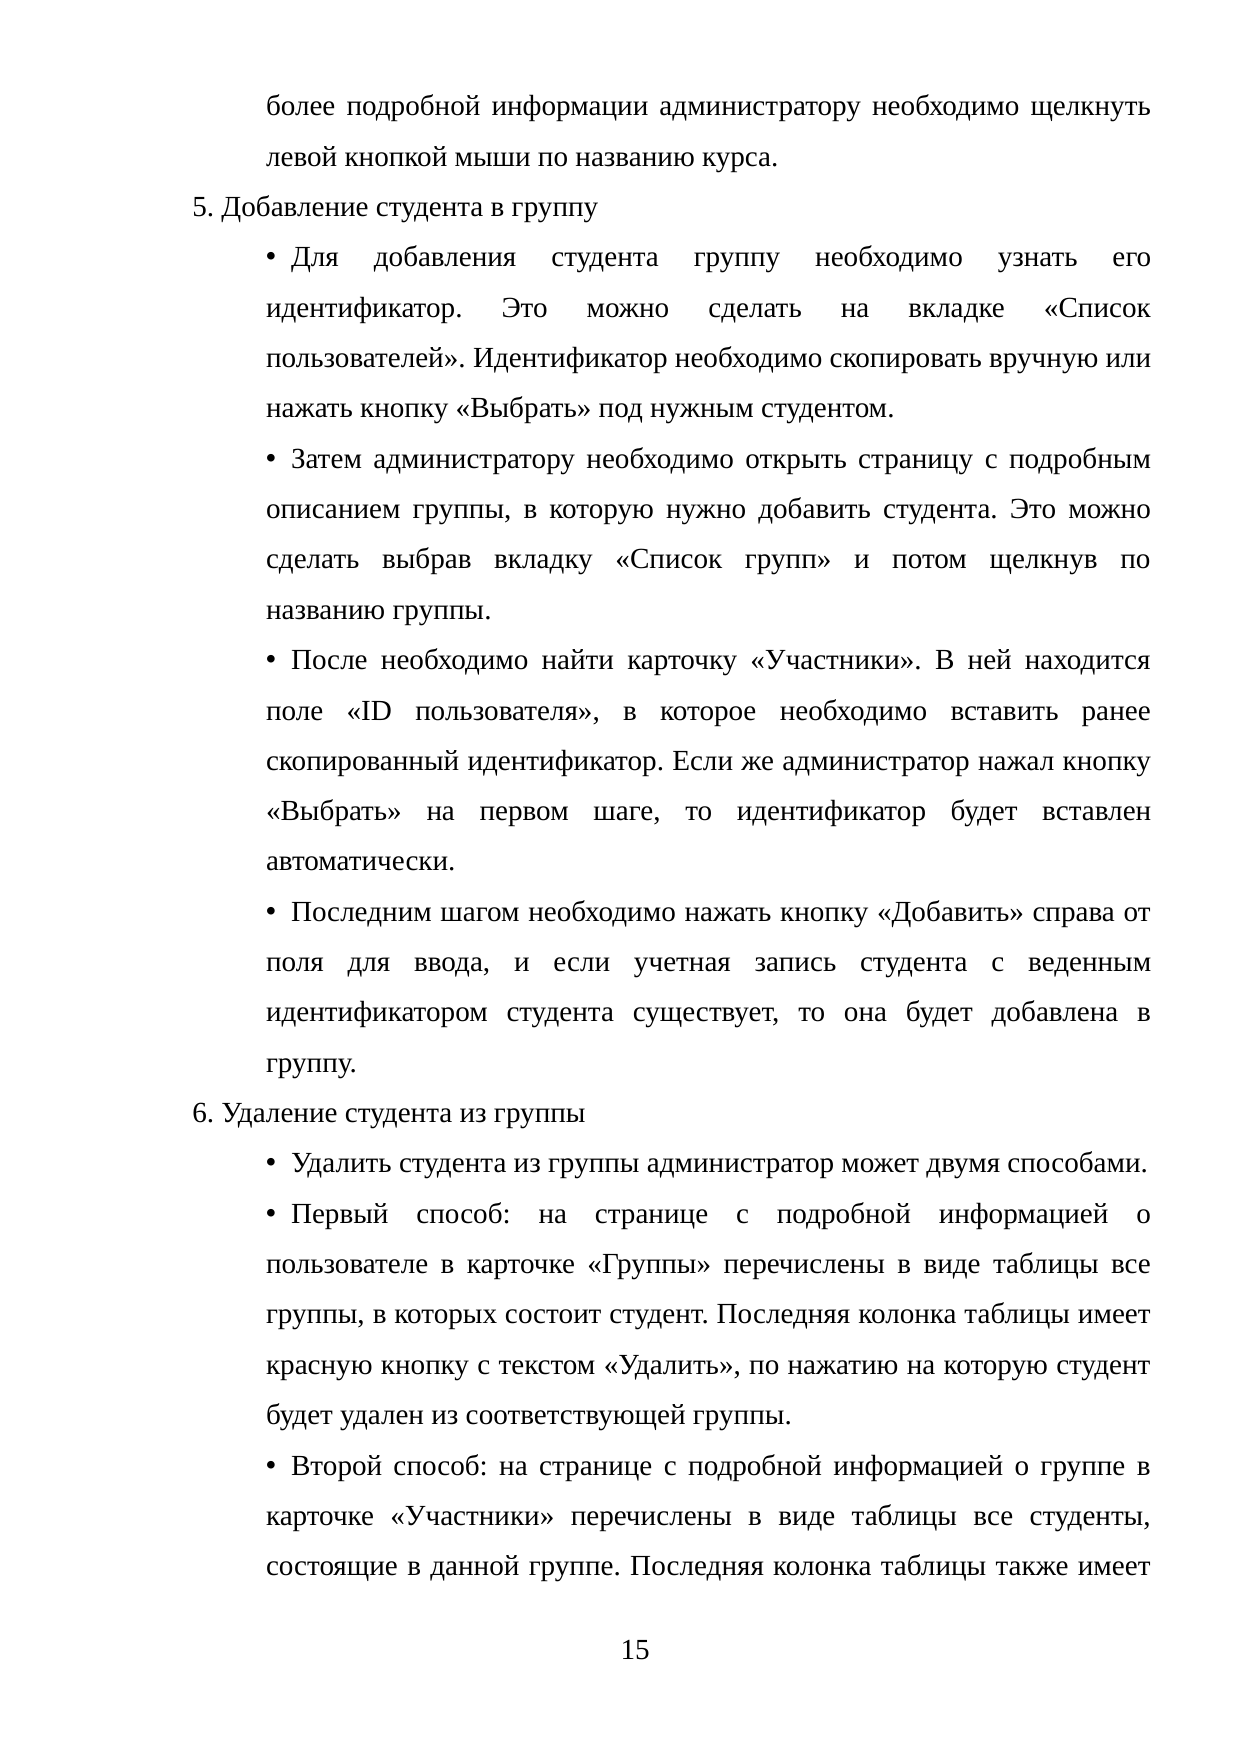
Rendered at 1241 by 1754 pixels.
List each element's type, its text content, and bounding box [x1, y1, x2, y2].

list Второй способ: на странице с подробной информацией о группе в карточке «Участники» перечислены в виде таблицы все студенты, состоящие в данной группе. Последняя колонка таблицы также имеет [266, 1448, 1152, 1582]
list Затем администратору необходимо открыть страницу с подробным описанием группы, в которую нужно добавить студента. Это можно сделать выбрав вкладку «Список групп» и потом щелкнув по названию группы. [266, 441, 1152, 625]
list После необходимо найти карточку «Участники». В ней находится поле «ID пользователя», в которое необходимо вставить ранее скопированный идентификатор. Если же администратор нажал кнопку «Выбрать» на первом шаге, то идентификатор будет вставлен автоматически. [266, 642, 1152, 877]
list более подробной информации администратору необходимо щелкнуть левой кнопкой мыши по названию курса. [266, 88, 1152, 172]
list Последним шагом необходимо нажать кнопку «Добавить» справа от поля для ввода, и если учетная запись студента с веденным идентификатором студента существует, то она будет добавлена в группу. [266, 894, 1152, 1078]
list Для добавления студента группу необходимо узнать его идентификатор. Это можно сделать на вкладке «Список пользователей». Идентификатор необходимо скопировать вручную или нажать кнопку «Выбрать» под нужным студентом. [266, 239, 1152, 424]
list Удаление студента из группы [192, 1095, 1152, 1129]
list Удалить студента из группы администратор может двумя способами. [266, 1146, 1152, 1179]
list Добавление студента в группу [192, 189, 1152, 223]
list Первый способ: на странице с подробной информацией о пользователе в карточке «Группы» перечислены в виде таблицы все группы, в которых состоит студент. Последняя колонка таблицы имеет красную кнопку с текстом «Удалить», по нажатию на которую студент будет удален из соответствующей группы. [266, 1196, 1152, 1431]
